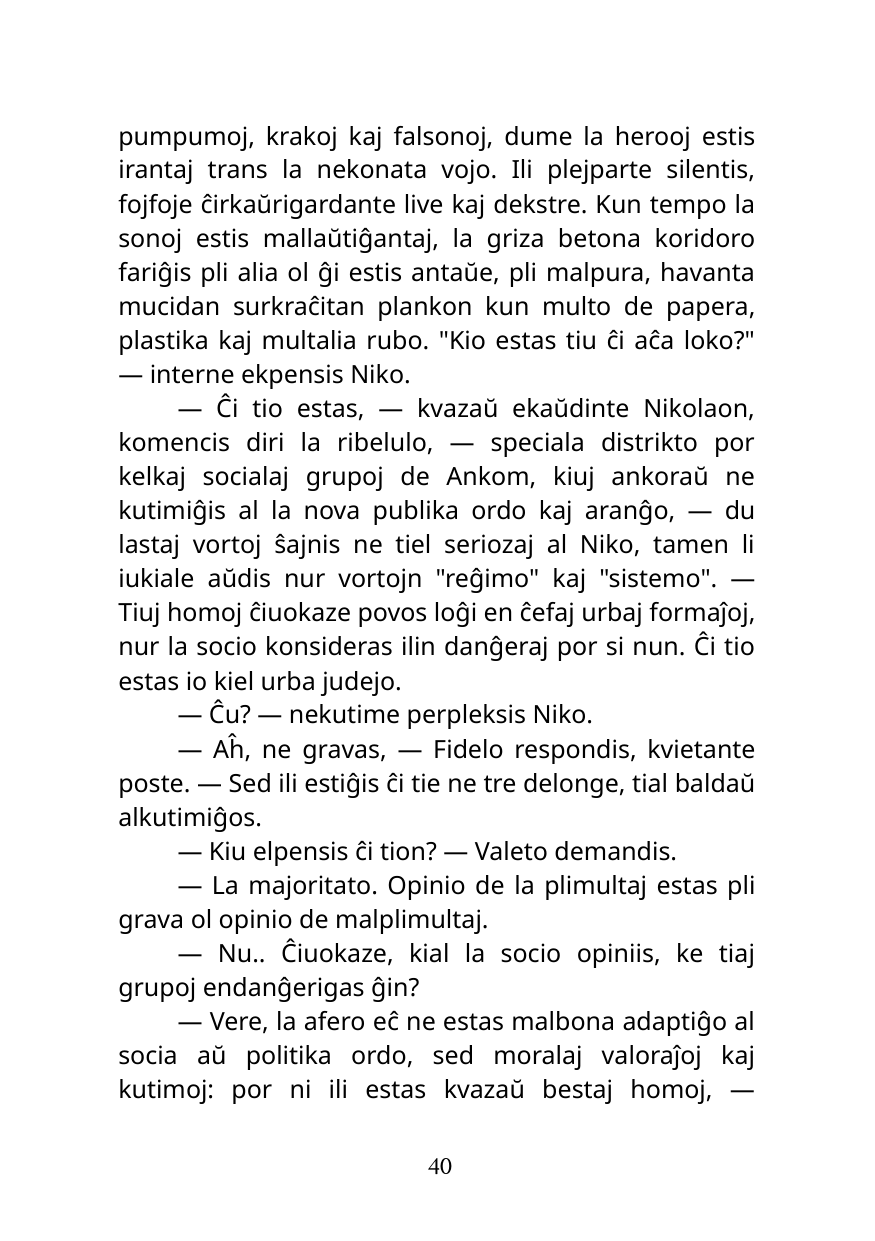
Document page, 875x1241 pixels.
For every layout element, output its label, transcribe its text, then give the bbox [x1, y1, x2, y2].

text pumpumoj, krakoj kaj falsonoj, dume la herooj estis irantaj trans la nekonata vojo. Ili plejparte silentis, fojfoje ĉirkaŭrigardante live kaj dekstre. Kun tempo la sonoj estis mallaŭtiĝantaj, la griza betona koridoro fariĝis pli alia ol ĝi estis antaŭe, pli malpura, havanta mucidan surkraĉitan plankon kun multo de papera, plastika kaj multalia rubo. "Kio estas tiu ĉi aĉa loko?" — interne ekpensis Niko. [118, 118, 756, 391]
text — Ĉu? — nekutime perpleksis Niko. [118, 697, 756, 731]
text — Nu.. Ĉiuokaze, kial la socio opiniis, ke tiaj grupoj endanĝerigas ĝin? [118, 936, 756, 1004]
text — Vere, la afero eĉ ne estas malbona adaptiĝo al socia aŭ politika ordo, sed moralaj valoraĵoj kaj kutimoj: por ni ili estas kvazaŭ bestaj homoj, — [118, 1004, 756, 1106]
text — Ĉi tio estas, — kvazaŭ ekaŭdinte Nikolaon, komencis diri la ribelulo, — speciala distrikto por kelkaj socialaj grupoj de Ankom, kiuj ankoraŭ ne kutimiĝis al la nova publika ordo kaj aranĝo, — du lastaj vortoj ŝajnis ne tiel seriozaj al Niko, tamen li iukiale aŭdis nur vortojn "reĝimo" kaj "sistemo". — Tiuj homoj ĉiuokaze povos loĝi en ĉefaj urbaj formaĵoj, nur la socio konsideras ilin danĝeraj por si nun. Ĉi tio estas io kiel urba judejo. [118, 391, 756, 697]
text — Kiu elpensis ĉi tion? — Valeto demandis. [118, 833, 756, 867]
text — La majoritato. Opinio de la plimultaj estas pli grava ol opinio de malplimultaj. [118, 867, 756, 936]
text — Aĥ, ne gravas, — Fidelo respondis, kvietante poste. — Sed ili estiĝis ĉi tie ne tre delonge, tial baldaŭ alkutimiĝos. [118, 731, 756, 833]
